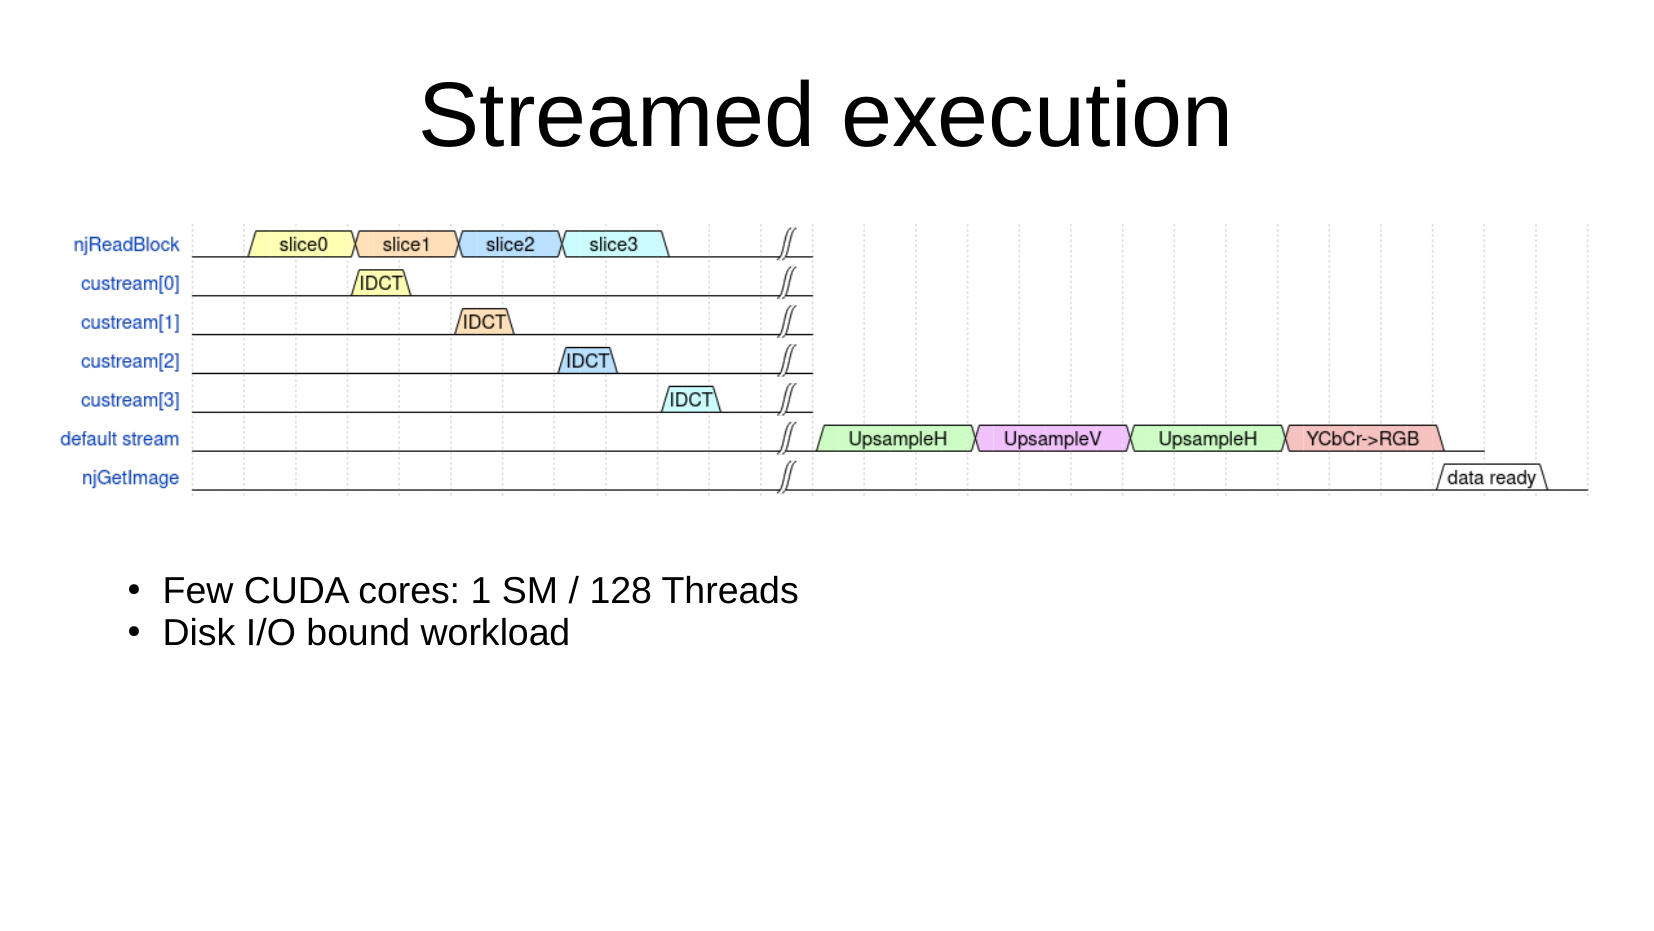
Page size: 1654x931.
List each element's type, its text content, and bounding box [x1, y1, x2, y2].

picture [37, 224, 1613, 497]
text_box Few CUDA cores: 1 SM / 128 Threads Disk I/O bound workload [112, 562, 1613, 901]
title Streamed execution [82, 37, 1571, 193]
